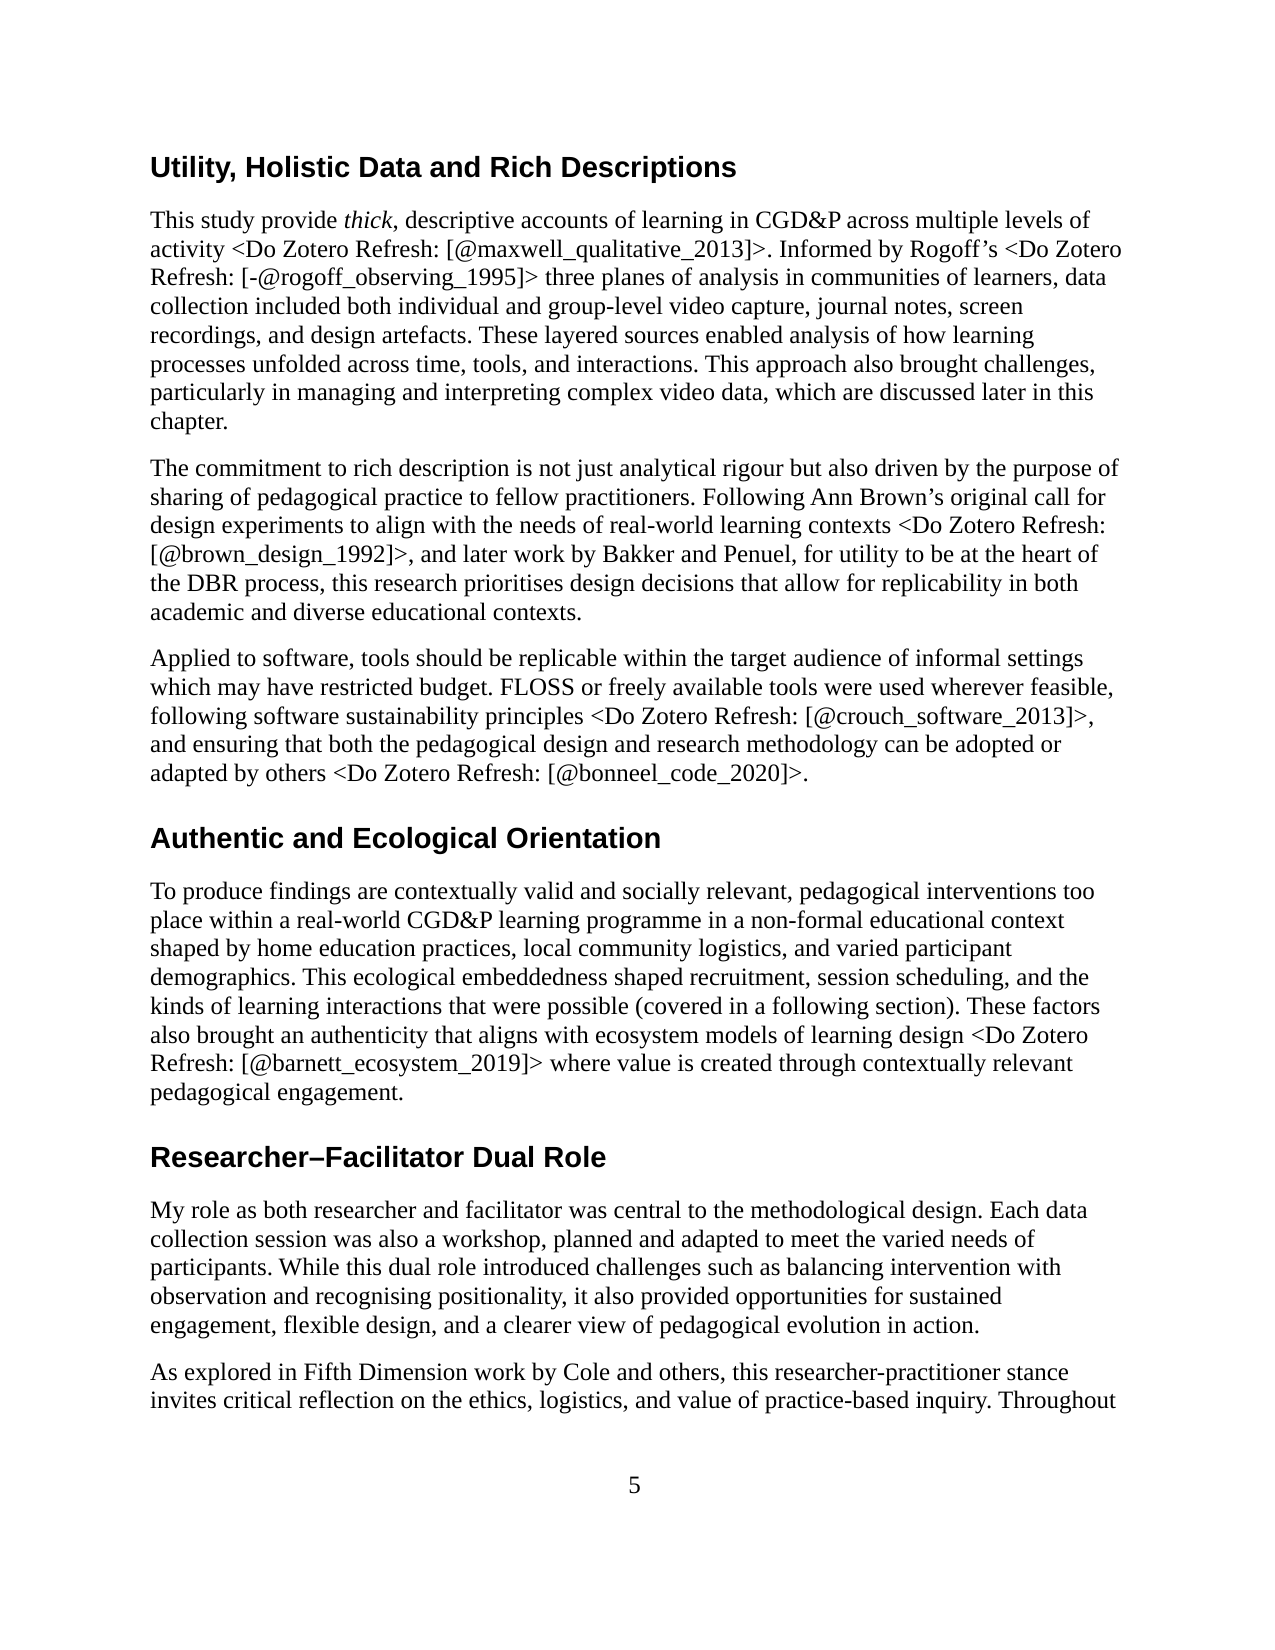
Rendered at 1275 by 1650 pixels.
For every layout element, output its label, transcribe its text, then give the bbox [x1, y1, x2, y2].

text The commitment to rich description is not just analytical rigour but also driven by the purpose of sharing of pedagogical practice to fellow practitioners. Following Ann Brown’s original call for design experiments to align with the needs of real-world learning contexts <Do Zotero Refresh: [@brown_design_1992]>, and later work by Bakker and Penuel, for utility to be at the heart of the DBR process, this research prioritises design decisions that allow for replicability in both academic and diverse educational contexts. [150, 453, 1125, 625]
subtitle Utility, Holistic Data and Rich Descriptions [150, 150, 1125, 183]
subtitle Authentic and Ecological Orientation [150, 821, 1125, 854]
subtitle Researcher–Facilitator Dual Role [150, 1140, 1125, 1173]
text This study provide thick, descriptive accounts of learning in CGD&P across multiple levels of activity <Do Zotero Refresh: [@maxwell_qualitative_2013]>. Informed by Rogoff’s <Do Zotero Refresh: [-@rogoff_observing_1995]> three planes of analysis in communities of learners, data collection included both individual and group-level video capture, journal notes, screen recordings, and design artefacts. These layered sources enabled analysis of how learning processes unfolded across time, tools, and interactions. This approach also brought challenges, particularly in managing and interpreting complex video data, which are discussed later in this chapter. [150, 205, 1125, 435]
text To produce findings are contextually valid and socially relevant, pedagogical interventions too place within a real-world CGD&P learning programme in a non-formal educational context shaped by home education practices, local community logistics, and varied participant demographics. This ecological embeddedness shaped recruitment, session scheduling, and the kinds of learning interactions that were possible (covered in a following section). These factors also brought an authenticity that aligns with ecosystem models of learning design <Do Zotero Refresh: [@barnett_ecosystem_2019]> where value is created through contextually relevant pedagogical engagement. [150, 876, 1125, 1106]
text Applied to software, tools should be replicable within the target audience of informal settings which may have restricted budget. FLOSS or freely available tools were used wherever feasible, following software sustainability principles <Do Zotero Refresh: [@crouch_software_2013]>, and ensuring that both the pedagogical design and research methodology can be adopted or adapted by others <Do Zotero Refresh: [@bonneel_code_2020]>. [150, 643, 1125, 787]
text My role as both researcher and facilitator was central to the methodological design. Each data collection session was also a workshop, planned and adapted to meet the varied needs of participants. While this dual role introduced challenges such as balancing intervention with observation and recognising positionality, it also provided opportunities for sustained engagement, flexible design, and a clearer view of pedagogical evolution in action. [150, 1195, 1125, 1339]
text As explored in Fifth Dimension work by Cole and others, this researcher-practitioner stance invites critical reflection on the ethics, logistics, and value of practice-based inquiry. Throughout [150, 1357, 1125, 1414]
